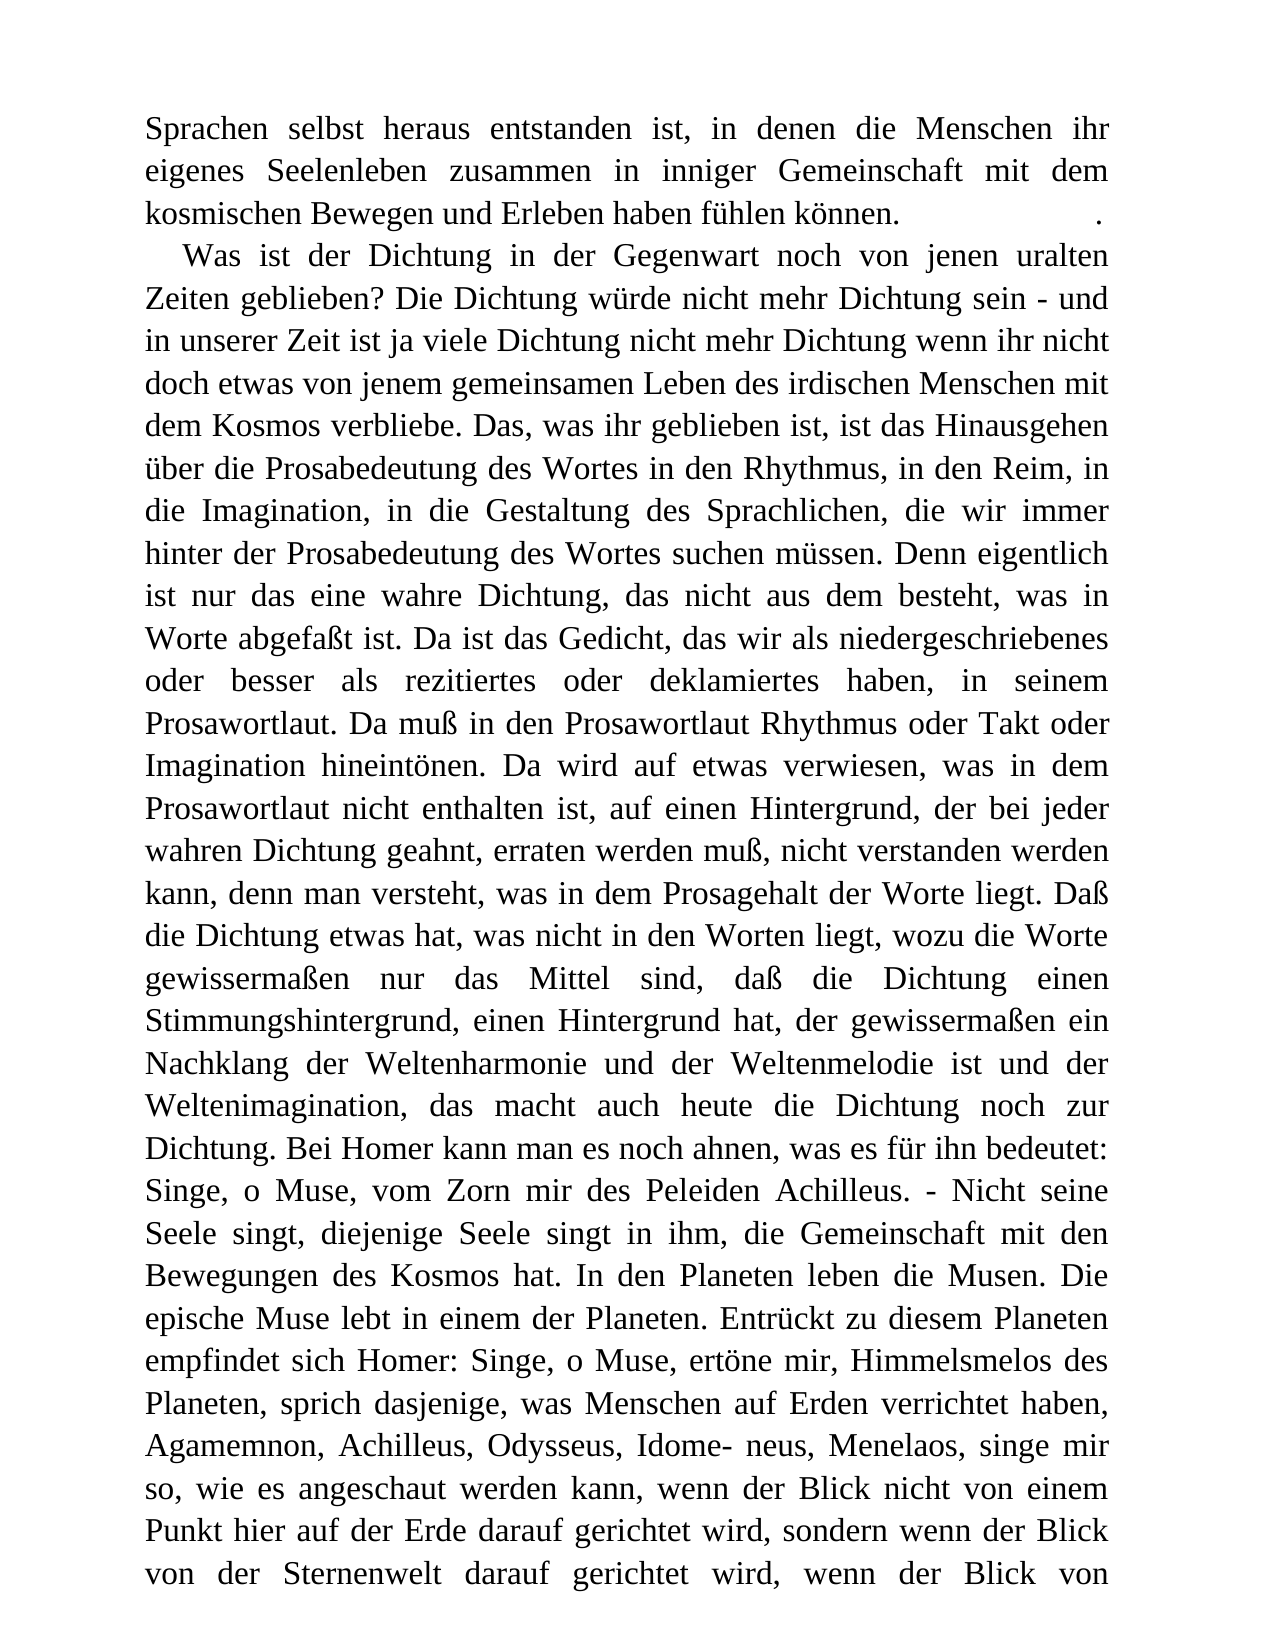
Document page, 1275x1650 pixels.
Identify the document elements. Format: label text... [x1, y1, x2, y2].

text Was ist der Dichtung in der Gegenwart noch von jenen uralten Zeiten geblieben? Die Dichtung würde nicht mehr Dichtung sein - und in unserer Zeit ist ja viele Dichtung nicht mehr Dichtung wenn ihr nicht doch etwas von jenem gemeinsamen Leben des irdischen Menschen mit dem Kosmos verbliebe. Das, was ihr geblieben ist, ist das Hinausgehen über die Prosabedeutung des Wortes in den Rhythmus, in den Reim, in die Imagination, in die Gestaltung des Sprachlichen, die wir immer hinter der Prosabedeutung des Wortes suchen müssen. Denn eigentlich ist nur das eine wahre Dichtung, das nicht aus dem besteht, was in Worte abgefaßt ist. Da ist das Gedicht, das wir als niedergeschriebenes oder besser als rezitiertes oder deklamiertes haben, in seinem Prosawortlaut. Da muß in den Prosawortlaut Rhythmus oder Takt oder Imagination hineintönen. Da wird auf etwas verwiesen, was in dem Prosawortlaut nicht enthalten ist, auf einen Hintergrund, der bei jeder wahren Dichtung geahnt, erraten werden muß, nicht verstanden werden kann, denn man versteht, was in dem Prosagehalt der Worte liegt. Daß die Dichtung etwas hat, was nicht in den Worten liegt, wozu die Worte gewissermaßen nur das Mittel sind, daß die Dichtung einen Stimmungshintergrund, einen Hintergrund hat, der gewissermaßen ein Nachklang der Weltenharmonie und der Weltenmelodie ist und der Weltenimagination, das macht auch heute die Dichtung noch zur Dichtung. Bei Homer kann man es noch ahnen, was es für ihn bedeutet: Singe, o Muse, vom Zorn mir des Peleiden Achilleus. - Nicht seine Seele singt, diejenige Seele singt in ihm, die Gemeinschaft mit den Bewegungen des Kosmos hat. In den Planeten leben die Musen. Die epische Muse lebt in einem der Planeten. Entrückt zu diesem Planeten empfindet sich Homer: Singe, o Muse, ertöne mir, Himmelsmelos des Planeten, sprich dasjenige, was Menschen auf Erden verrichtet haben, Agamemnon, Achilleus, Odysseus, Idome- neus, Menelaos, singe mir so, wie es angeschaut werden kann, wenn der Blick nicht von einem Punkt hier auf der Erde darauf gerichtet wird, sondern wenn der Blick von der Sternenwelt darauf gerichtet wird, wenn der Blick von [144, 236, 1110, 1591]
text Sprachen selbst heraus entstanden ist, in denen die Menschen ihr eigenes Seelenleben zusammen in inniger Gemeinschaft mit dem kosmischen Bewegen und Erleben haben fühlen können. . [144, 108, 1110, 231]
